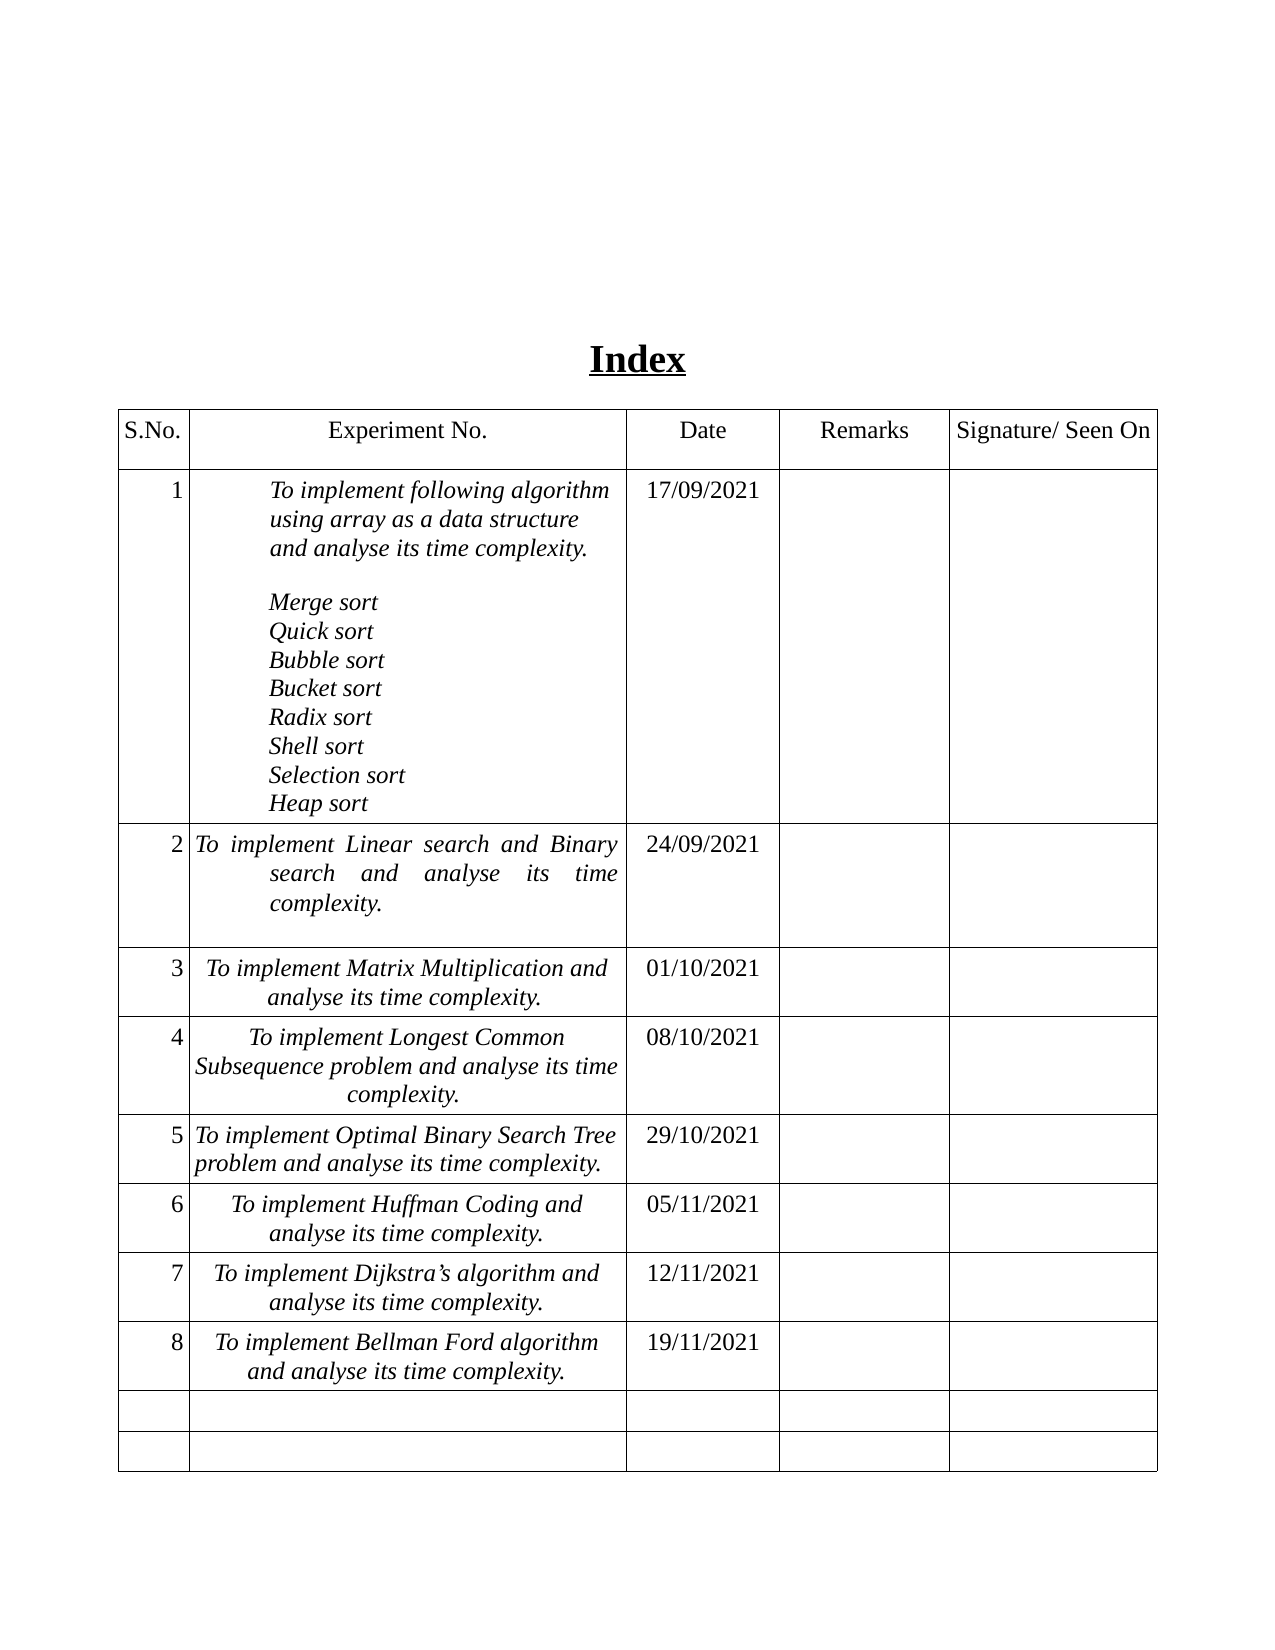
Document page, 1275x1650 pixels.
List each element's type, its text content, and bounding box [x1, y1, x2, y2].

table_cell To implement Linear search and Binary search and analyse its time complexity. [190, 824, 626, 947]
table_cell [190, 1391, 626, 1431]
table_header Remarks [780, 410, 949, 469]
table_cell [950, 470, 1157, 823]
table_cell [190, 1432, 626, 1471]
table_cell [780, 1184, 949, 1252]
table_cell [950, 1115, 1157, 1183]
table_cell [950, 948, 1157, 1016]
text Index [118, 335, 1157, 381]
table_cell [780, 1391, 949, 1431]
table_cell 3 [119, 948, 189, 1016]
table_cell 24/09/2021 [627, 824, 779, 947]
table_cell 1 [119, 470, 189, 823]
table_cell 17/09/2021 [627, 470, 779, 823]
table_cell To implement Bellman Ford algorithm and analyse its time complexity. [190, 1322, 626, 1390]
table_header S.No. [119, 410, 189, 469]
table_cell [950, 1391, 1157, 1431]
table_cell 4 [119, 1017, 189, 1114]
table_cell [780, 470, 949, 823]
table_cell 6 [119, 1184, 189, 1252]
table_cell [950, 1184, 1157, 1252]
table_cell To implement following algorithm using array as a data structure and analyse its time complexity. Merge sort Quick sort Bubble sort Bucket sort Radix sort Shell sort Selection sort Heap sort [190, 470, 626, 823]
table_cell [119, 1391, 189, 1431]
table_cell [780, 948, 949, 1016]
table_header Date [627, 410, 779, 469]
table_cell To implement Matrix Multiplication and analyse its time complexity. [190, 948, 626, 1016]
table_cell To implement Longest Common Subsequence problem and analyse its time complexity. [190, 1017, 626, 1114]
table_cell 7 [119, 1253, 189, 1321]
table_cell [950, 1017, 1157, 1114]
table_cell 12/11/2021 [627, 1253, 779, 1321]
table_cell [950, 1322, 1157, 1390]
table_cell To implement Optimal Binary Search Tree problem and analyse its time complexity. [190, 1115, 626, 1183]
table_header Experiment No. [190, 410, 626, 469]
table_cell 29/10/2021 [627, 1115, 779, 1183]
table_cell [627, 1391, 779, 1431]
table_cell [780, 1017, 949, 1114]
table_cell [627, 1432, 779, 1471]
table_cell [780, 1322, 949, 1390]
table_cell [780, 1115, 949, 1183]
table_cell 08/10/2021 [627, 1017, 779, 1114]
table_cell [780, 1253, 949, 1321]
table_cell 5 [119, 1115, 189, 1183]
table_cell To implement Dijkstra’s algorithm and analyse its time complexity. [190, 1253, 626, 1321]
table_cell 8 [119, 1322, 189, 1390]
table_cell [780, 824, 949, 947]
table_cell To implement Huffman Coding and analyse its time complexity. [190, 1184, 626, 1252]
table_cell 19/11/2021 [627, 1322, 779, 1390]
table_cell [119, 1432, 189, 1471]
table_cell 01/10/2021 [627, 948, 779, 1016]
table_cell [950, 1432, 1157, 1471]
table_header Signature/ Seen On [950, 410, 1157, 469]
table_cell [780, 1432, 949, 1471]
table_cell [950, 824, 1157, 947]
table_cell 05/11/2021 [627, 1184, 779, 1252]
table_cell 2 [119, 824, 189, 947]
table_cell [950, 1253, 1157, 1321]
